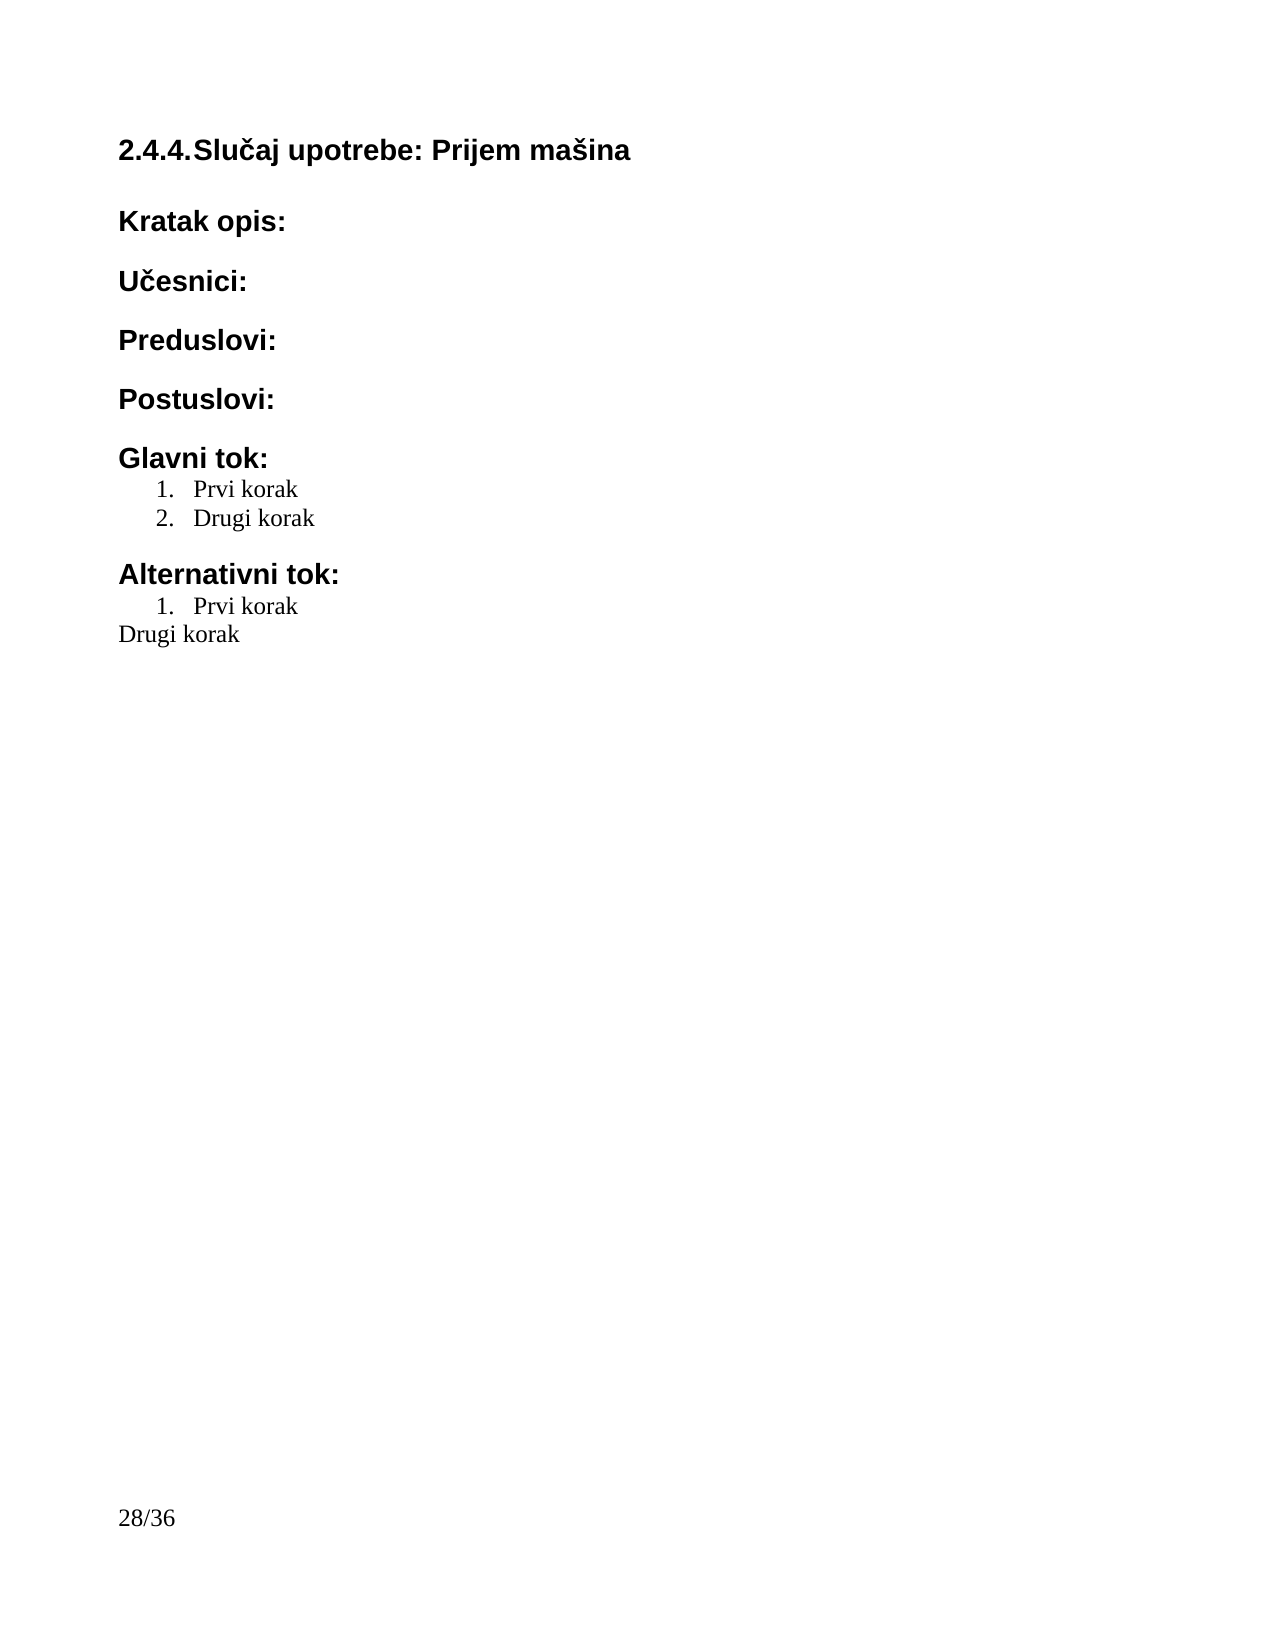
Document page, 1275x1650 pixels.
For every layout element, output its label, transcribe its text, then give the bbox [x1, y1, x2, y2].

text Drugi korak [118, 619, 1157, 648]
subtitle Preduslovi: [118, 323, 1157, 356]
subtitle Glavni tok: [118, 441, 1157, 474]
list Prvi korak [156, 591, 1157, 619]
subtitle Učesnici: [118, 263, 1157, 297]
subtitle Postuslovi: [118, 382, 1157, 415]
subtitle Alternativni tok: [118, 557, 1157, 591]
subtitle Slučaj upotrebe: Prijem mašina [118, 133, 1157, 166]
list Prvi korak [156, 474, 1157, 503]
list Drugi korak [156, 503, 1157, 532]
subtitle Kratak opis: [118, 204, 1157, 238]
